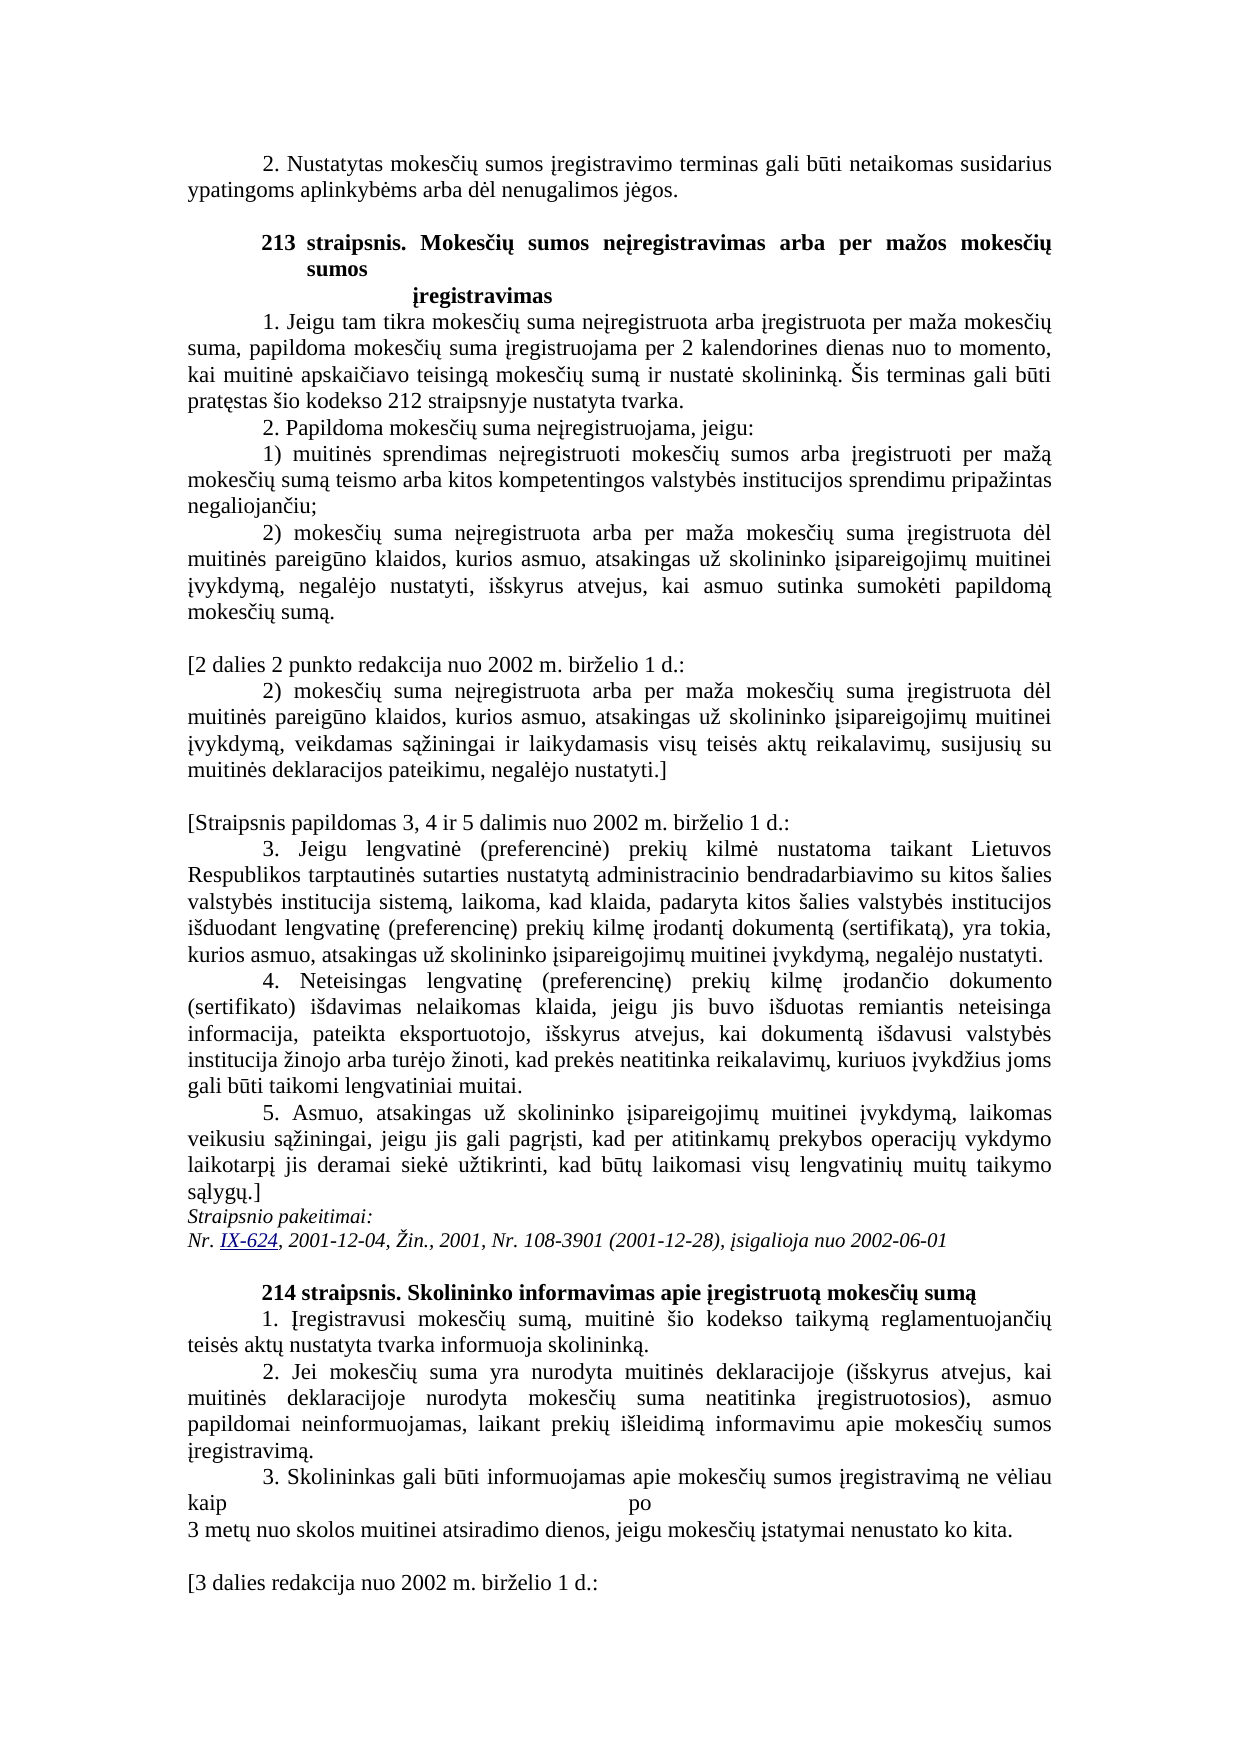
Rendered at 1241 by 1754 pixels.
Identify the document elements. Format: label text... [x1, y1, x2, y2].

text 5. Asmuo, atsakingas už skolininko įsipareigojimų muitinei įvykdymą, laikomas veikusiu sąžiningai, jeigu jis gali pagrįsti, kad per atitinkamų prekybos operacijų vykdymo laikotarpį jis deramai siekė užtikrinti, kad būtų laikomasi visų lengvatinių muitų taikymo sąlygų.] [187, 1099, 1053, 1204]
text Nr. IX-624, 2001-12-04, Žin., 2001, Nr. 108-3901 (2001-12-28), įsigalioja nuo 2002-06-01 [187, 1228, 1053, 1252]
text Straipsnio pakeitimai: [187, 1204, 1053, 1228]
text įregistravimas [337, 282, 1053, 308]
text [Straipsnis papildomas 3, 4 ir 5 dalimis nuo 2002 m. birželio 1 d.: [187, 809, 1053, 835]
list straipsnis. Mokesčių sumos neįregistravimas arba per mažos mokesčių sumos [261, 229, 1053, 282]
text 1) muitinės sprendimas neįregistruoti mokesčių sumos arba įregistruoti per mažą mokesčių sumą teismo arba kitos kompetentingos valstybės institucijos sprendimu pripažintas negaliojančiu; [187, 440, 1053, 519]
text 4. Neteisingas lengvatinę (preferencinę) prekių kilmę įrodančio dokumento (sertifikato) išdavimas nelaikomas klaida, jeigu jis buvo išduotas remiantis neteisinga informacija, pateikta eksportuotojo, išskyrus atvejus, kai dokumentą išdavusi valstybės institucija žinojo arba turėjo žinoti, kad prekės neatitinka reikalavimų, kuriuos įvykdžius joms gali būti taikomi lengvatiniai muitai. [187, 967, 1053, 1099]
text 3. Jeigu lengvatinė (preferencinė) prekių kilmė nustatoma taikant Lietuvos Respublikos tarptautinės sutarties nustatytą administracinio bendradarbiavimo su kitos šalies valstybės institucija sistemą, laikoma, kad klaida, padaryta kitos šalies valstybės institucijos išduodant lengvatinę (preferencinę) prekių kilmę įrodantį dokumentą (sertifikatą), yra tokia, kurios asmuo, atsakingas už skolininko įsipareigojimų muitinei įvykdymą, negalėjo nustatyti. [187, 835, 1053, 967]
text 214 straipsnis. Skolininko informavimas apie įregistruotą mokesčių sumą [187, 1279, 1053, 1305]
text 1. Įregistravusi mokesčių sumą, muitinė šio kodekso taikymą reglamentuojančių teisės aktų nustatyta tvarka informuoja skolininką. [187, 1305, 1053, 1358]
text 2. Papildoma mokesčių suma neįregistruojama, jeigu: [187, 413, 1053, 440]
text 2. Nustatytas mokesčių sumos įregistravimo terminas gali būti netaikomas susidarius ypatingoms aplinkybėms arba dėl nenugalimos jėgos. [187, 150, 1053, 203]
text 3. Skolininkas gali būti informuojamas apie mokesčių sumos įregistravimą ne vėliau kaip po 3 metų nuo skolos muitinei atsiradimo dienos, jeigu mokesčių įstatymai nenustato ko kita. [187, 1463, 1053, 1542]
text 1. Jeigu tam tikra mokesčių suma neįregistruota arba įregistruota per maža mokesčių suma, papildoma mokesčių suma įregistruojama per 2 kalendorines dienas nuo to momento, kai muitinė apskaičiavo teisingą mokesčių sumą ir nustatė skolininką. Šis terminas gali būti pratęstas šio kodekso 212 straipsnyje nustatyta tvarka. [187, 308, 1053, 413]
text 2. Jei mokesčių suma yra nurodyta muitinės deklaracijoje (išskyrus atvejus, kai muitinės deklaracijoje nurodyta mokesčių suma neatitinka įregistruotosios), asmuo papildomai neinformuojamas, laikant prekių išleidimą informavimu apie mokesčių sumos įregistravimą. [187, 1358, 1053, 1463]
text 2) mokesčių suma neįregistruota arba per maža mokesčių suma įregistruota dėl muitinės pareigūno klaidos, kurios asmuo, atsakingas už skolininko įsipareigojimų muitinei įvykdymą, negalėjo nustatyti, išskyrus atvejus, kai asmuo sutinka sumokėti papildomą mokesčių sumą. [187, 519, 1053, 624]
text [3 dalies redakcija nuo 2002 m. birželio 1 d.: [187, 1568, 1053, 1595]
text 2) mokesčių suma neįregistruota arba per maža mokesčių suma įregistruota dėl muitinės pareigūno klaidos, kurios asmuo, atsakingas už skolininko įsipareigojimų muitinei įvykdymą, veikdamas sąžiningai ir laikydamasis visų teisės aktų reikalavimų, susijusių su muitinės deklaracijos pateikimu, negalėjo nustatyti.] [187, 677, 1053, 782]
text [2 dalies 2 punkto redakcija nuo 2002 m. birželio 1 d.: [187, 651, 1053, 677]
